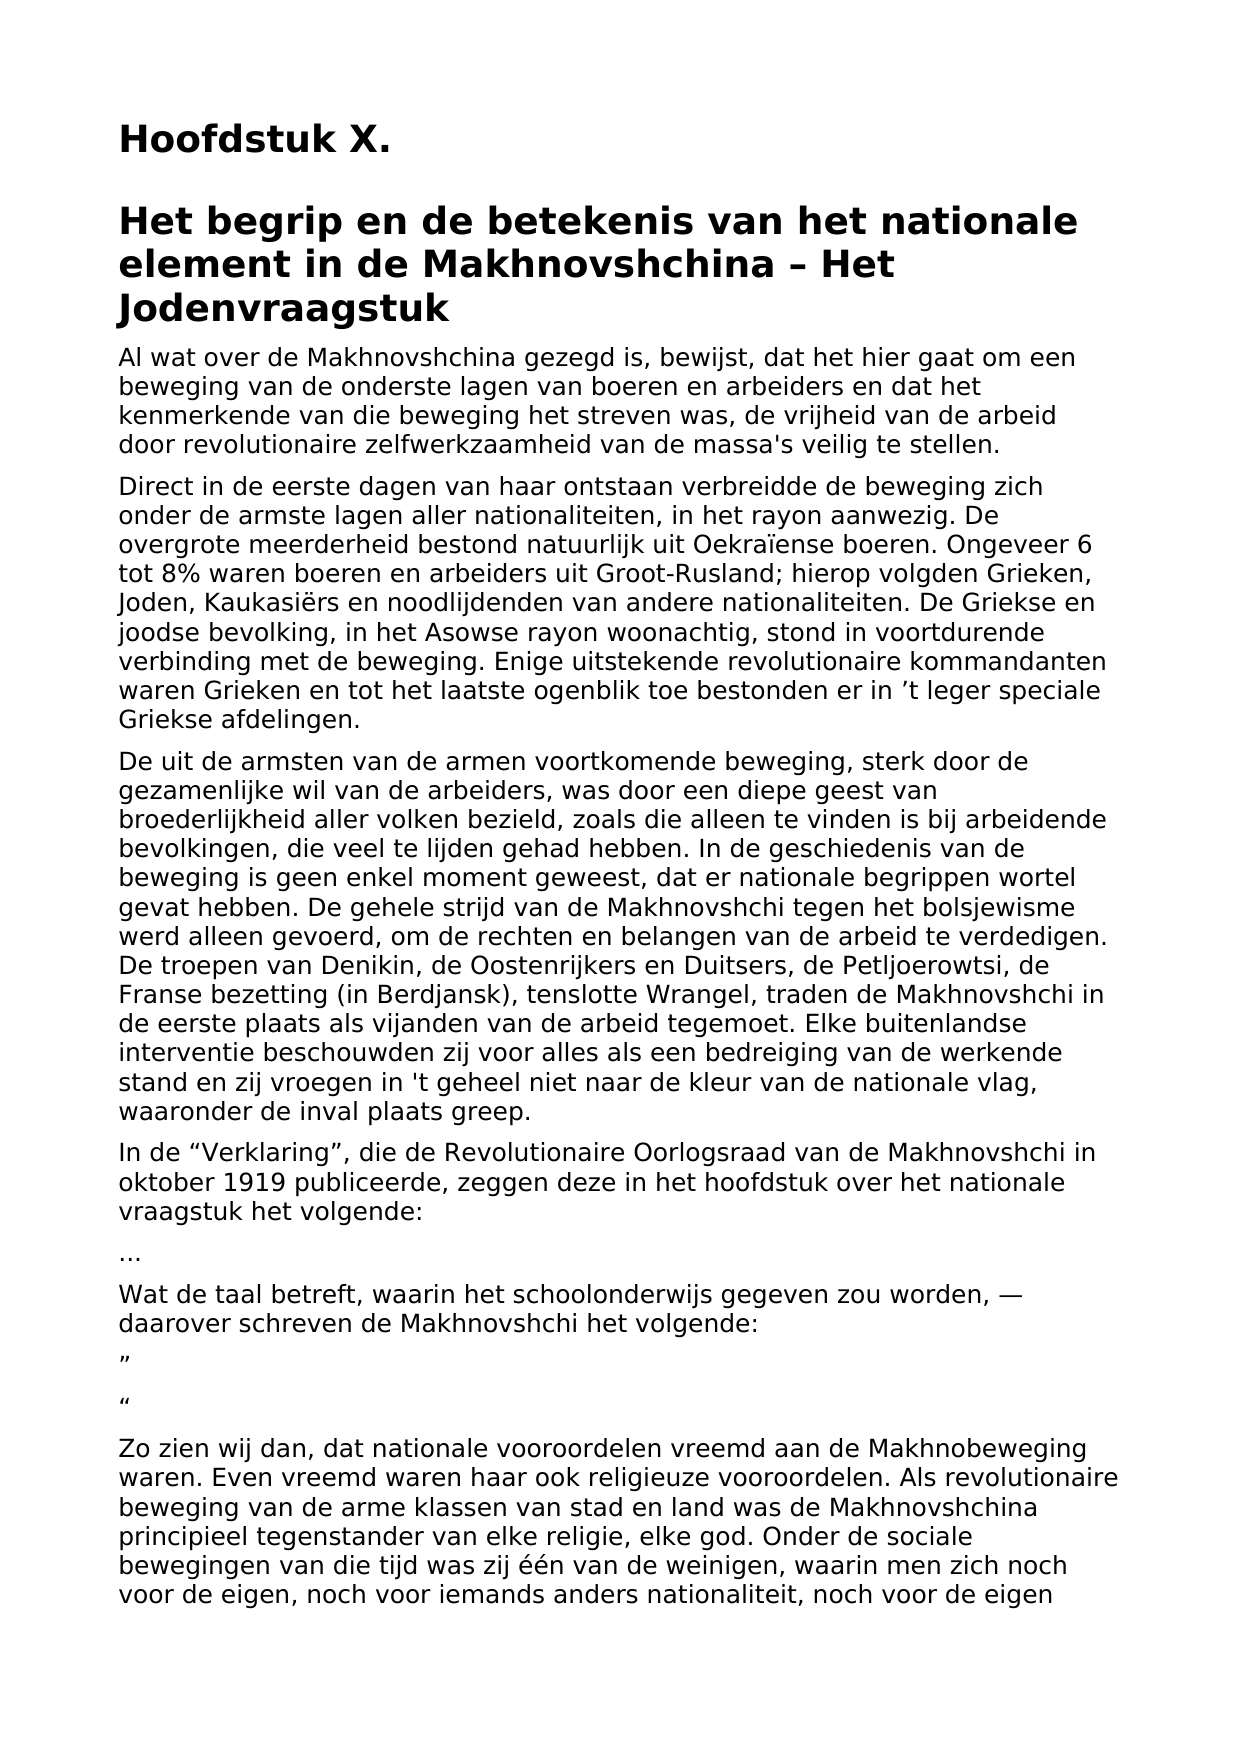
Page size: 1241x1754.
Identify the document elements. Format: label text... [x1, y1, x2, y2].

text “ [118, 1393, 1122, 1422]
text Wat de taal betreft, waarin het schoolonderwijs gegeven zou worden, — daarover schreven de Makhnovshchi het volgende: [118, 1280, 1122, 1338]
subtitle Het begrip en de betekenis van het nationale element in de Makhnovshchina – Het Jodenvraagstuk [118, 199, 1122, 330]
text Zo zien wij dan, dat nationale vooroordelen vreemd aan de Makhnobeweging waren. Even vreemd waren haar ook religieuze vooroordelen. Als revolutionaire beweging van de arme klassen van stad en land was de Makhnovshchina principieel tegenstander van elke religie, elke god. Onder de sociale bewegingen van die tijd was zij één van de weinigen, waarin men zich noch voor de eigen, noch voor iemands anders nationaliteit, noch voor de eigen [118, 1434, 1122, 1609]
text ” [118, 1351, 1122, 1380]
text ... [118, 1238, 1122, 1268]
text Al wat over de Makhnovshchina gezegd is, bewijst, dat het hier gaat om een beweging van de onderste lagen van boeren en arbeiders en dat het kenmerkende van die beweging het streven was, de vrijheid van de arbeid door revolutionaire zelfwerkzaamheid van de massa's veilig te stellen. [118, 343, 1122, 459]
text De uit de armsten van de armen voortkomende beweging, sterk door de gezamenlijke wil van de arbeiders, was door een diepe geest van broederlijkheid aller volken bezield, zoals die alleen te vinden is bij arbeidende bevolkingen, die veel te lijden gehad hebben. In de geschiedenis van de beweging is geen enkel moment geweest, dat er nationale begrippen wortel gevat hebben. De gehele strijd van de Makhnovshchi tegen het bolsjewisme werd alleen gevoerd, om de rechten en belangen van de arbeid te verdedigen. De troepen van Denikin, de Oostenrijkers en Duitsers, de Petljoerowtsi, de Franse bezetting (in Berdjansk), tenslotte Wrangel, traden de Makhnovshchi in de eerste plaats als vijanden van de arbeid tegemoet. Elke buitenlandse interventie beschouwden zij voor alles als een bedreiging van de werkende stand en zij vroegen in 't geheel niet naar de kleur van de nationale vlag, waaronder de inval plaats greep. [118, 747, 1122, 1126]
text In de “Verklaring”, die de Revolutionaire Oorlogsraad van de Makhnovshchi in oktober 1919 publiceerde, zeggen deze in het hoofdstuk over het nationale vraagstuk het volgende: [118, 1138, 1122, 1226]
text Direct in de eerste dagen van haar ontstaan verbreidde de beweging zich onder de armste lagen aller nationaliteiten, in het rayon aanwezig. De overgrote meerderheid bestond natuurlijk uit Oekraïense boeren. Ongeveer 6 tot 8% waren boeren en arbeiders uit Groot-Rusland; hierop volgden Grieken, Joden, Kaukasiërs en noodlijdenden van andere nationaliteiten. De Griekse en joodse bevolking, in het Asowse rayon woonachtig, stond in voortdurende verbinding met de beweging. Enige uitstekende revolutionaire kommandanten waren Grieken en tot het laatste ogenblik toe bestonden er in ’t leger speciale Griekse afdelingen. [118, 472, 1122, 734]
subtitle Hoofdstuk X. [118, 118, 1122, 162]
